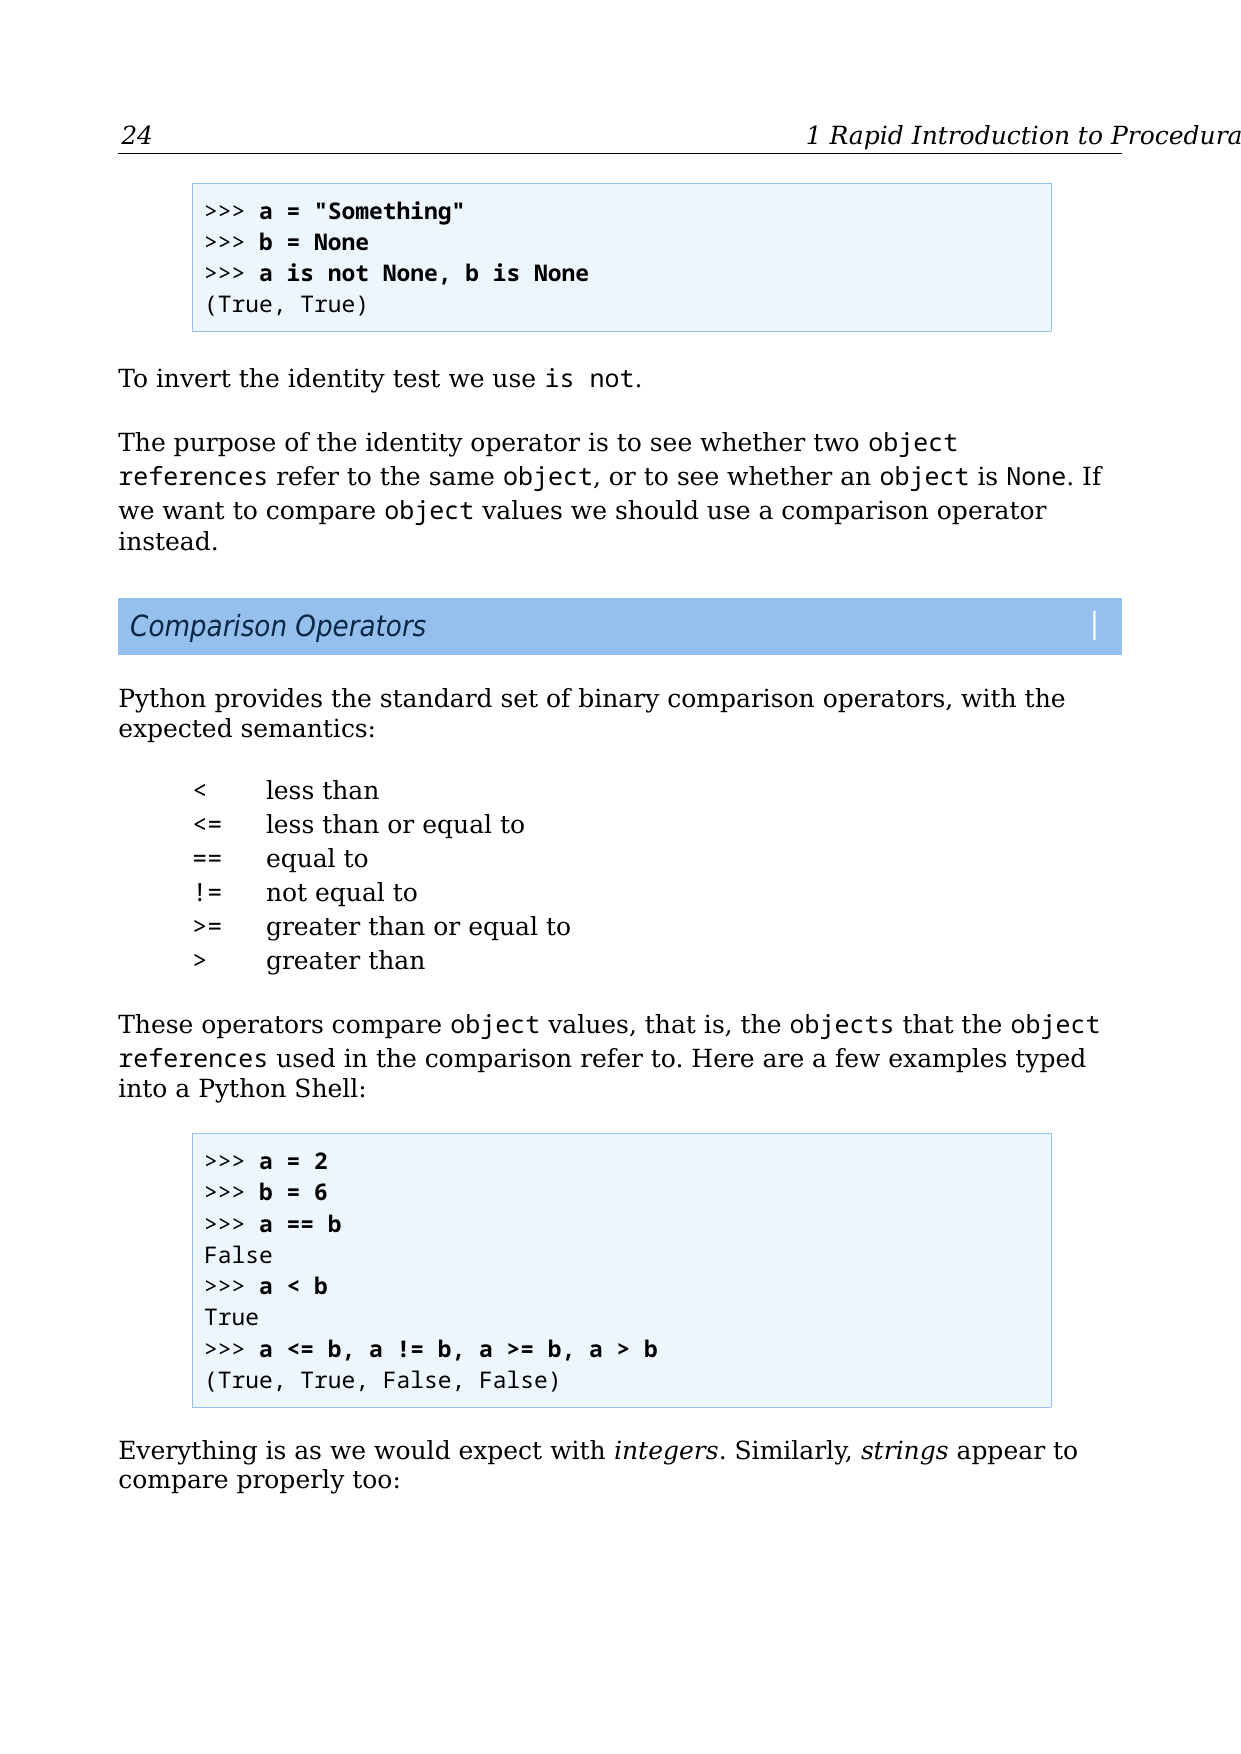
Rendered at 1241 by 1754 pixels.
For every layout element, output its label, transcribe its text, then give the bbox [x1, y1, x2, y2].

text >>> a is not None, b is None [193, 245, 1051, 276]
text (True, True) [193, 276, 1051, 331]
text These operators compare object values, that is, the objects that the object references used in the comparison refer to. Here are a few examples typed into a Python Shell: [118, 1006, 1122, 1104]
text > greater than [192, 943, 1122, 977]
text != not equal to [192, 875, 1122, 909]
text == equal to [192, 841, 1122, 875]
text Python provides the standard set of binary comparison operators, with the expected semantics: [118, 685, 1122, 743]
text >>> a < b [193, 1258, 1051, 1289]
text <= less than or equal to [192, 807, 1122, 841]
text True [193, 1289, 1051, 1321]
text The purpose of the identity operator is to see whether two object references refer to the same object, or to see whether an object is None. If we want to compare object values we should use a comparison operator instead. [118, 424, 1122, 556]
text >>> b = None [193, 214, 1051, 245]
text >= greater than or equal to [192, 909, 1122, 943]
text >>> a == b [193, 1196, 1051, 1227]
text >>> a = 2 [193, 1134, 1051, 1164]
text >>> a <= b, a != b, a >= b, a > b [193, 1321, 1051, 1352]
text >>> b = 6 [193, 1164, 1051, 1196]
text To invert the identity test we use is not. [118, 361, 1122, 395]
text False [193, 1227, 1051, 1258]
text | [1081, 606, 1098, 640]
text Everything is as we would expect with integers. Similarly, strings appear to compare properly too: [118, 1436, 1122, 1495]
text (True, True, False, False) [193, 1352, 1051, 1407]
subtitle Comparison Operators [118, 598, 1122, 655]
text < less than [192, 772, 1122, 807]
text >>> a = "Something" [193, 184, 1051, 214]
